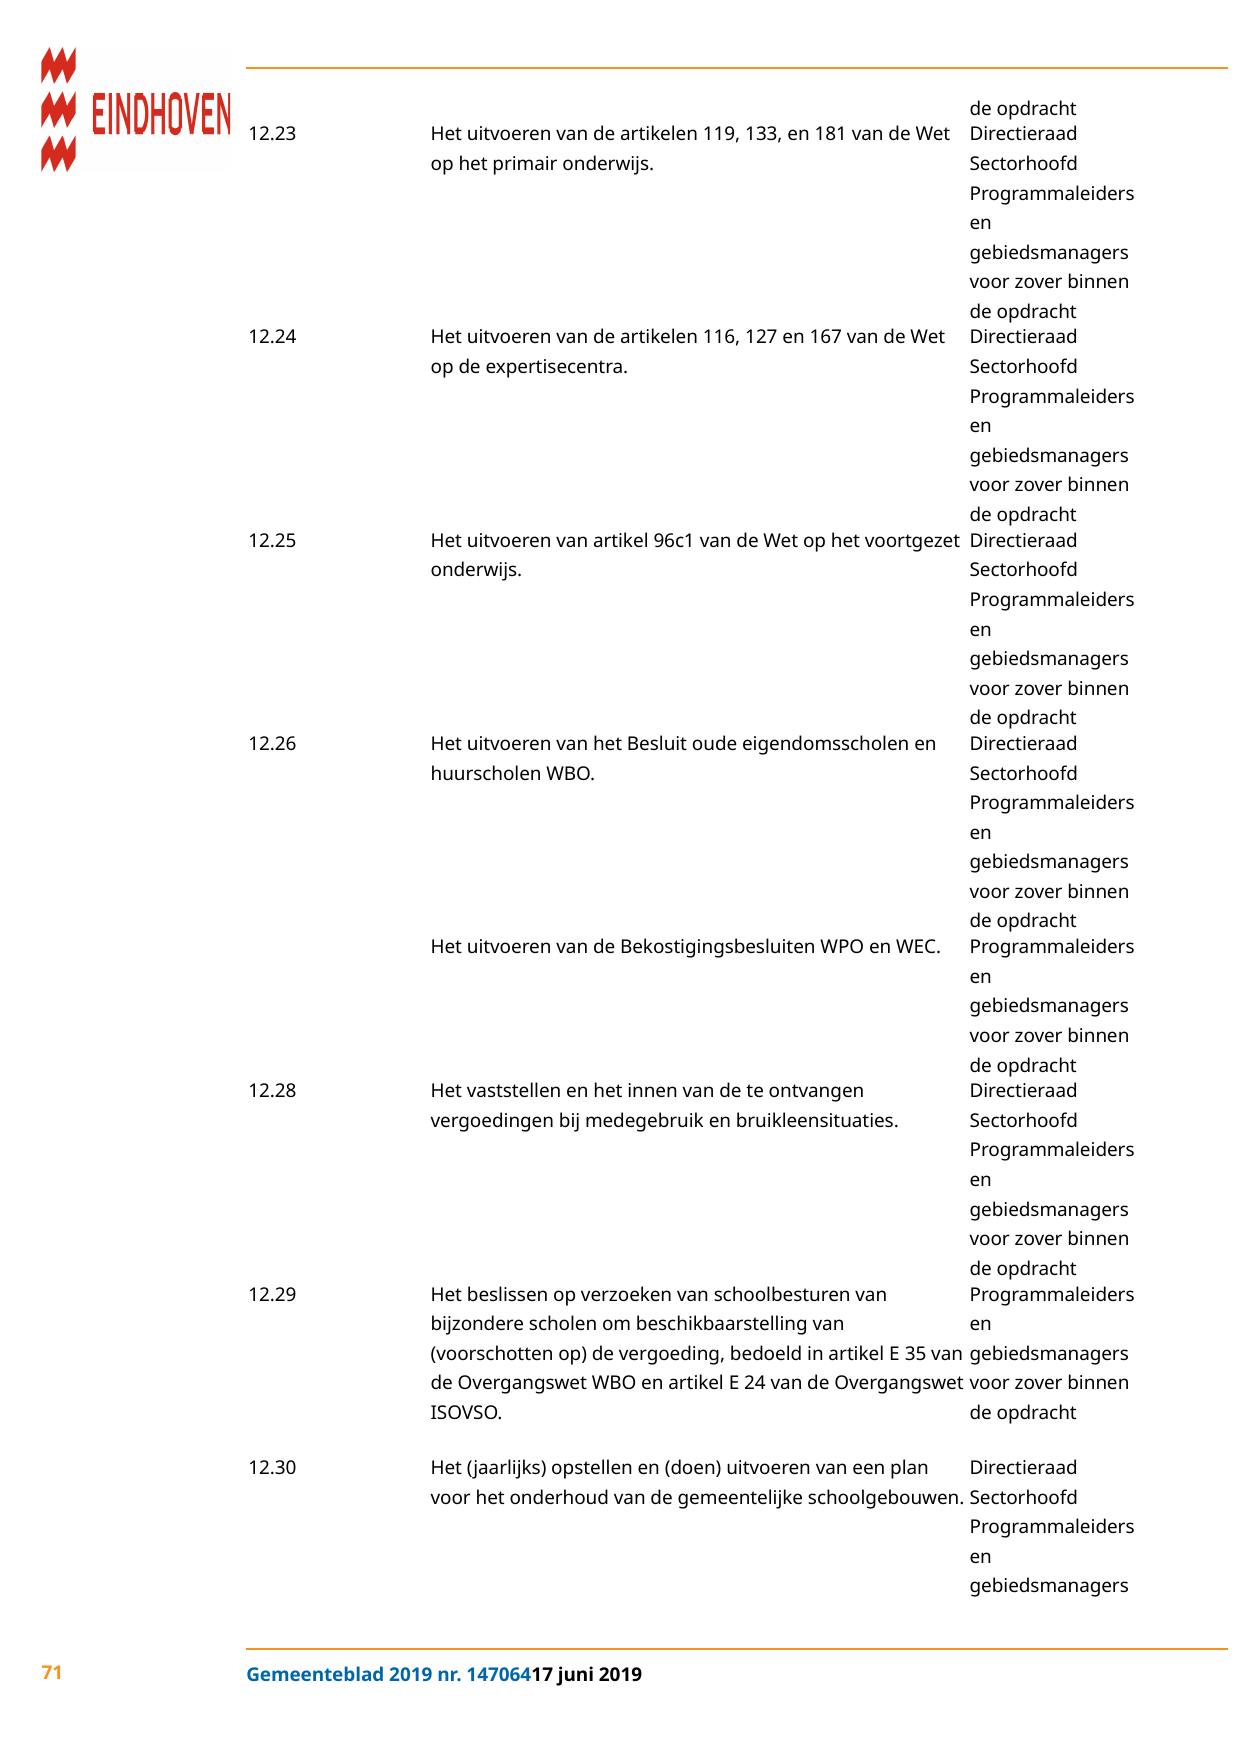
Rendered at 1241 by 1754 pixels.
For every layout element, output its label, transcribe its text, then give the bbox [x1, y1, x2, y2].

table_cell 12.29 [248, 1281, 430, 1454]
table_cell Directieraad Sectorhoofd Programmaleiders en gebiedsmanagers voor zover binnen de opdracht [969, 121, 1152, 324]
table_cell Directieraad Sectorhoofd Programmaleiders en gebiedsmanagers voor zover binnen de opdracht [969, 730, 1152, 933]
table_cell 12.26 [248, 730, 430, 933]
table_cell 12.23 [248, 121, 430, 324]
table_cell Het beslissen op verzoeken van schoolbesturen van bijzondere scholen om beschikbaarstelling van (voorschotten op) de vergoeding, bedoeld in artikel E 35 van de Overgangswet WBO en artikel E 24 van de Overgangswet ISOVSO. [430, 1281, 969, 1454]
table_cell Programmaleiders en gebiedsmanagers voor zover binnen de opdracht [969, 1281, 1152, 1454]
table_cell [248, 95, 430, 121]
picture [41, 47, 231, 172]
table_cell 12.28 [248, 1078, 430, 1281]
table_cell Directieraad Sectorhoofd Programmaleiders en gebiedsmanagers voor zover binnen de opdracht [969, 324, 1152, 527]
table_cell Het uitvoeren van artikel 96c1 van de Wet op het voortgezet onderwijs. [430, 527, 969, 730]
table_cell 12.30 [248, 1454, 430, 1598]
table_cell Programmaleiders en gebiedsmanagers voor zover binnen de opdracht [969, 934, 1152, 1077]
table_cell Het (jaarlijks) opstellen en (doen) uitvoeren van een plan voor het onderhoud van de gemeentelijke schoolgebouwen. [430, 1454, 969, 1598]
table_cell [430, 95, 969, 121]
table_cell Directieraad Sectorhoofd Programmaleiders en gebiedsmanagers voor zover binnen de opdracht [969, 1078, 1152, 1281]
table_cell Directieraad Sectorhoofd Programmaleiders en gebiedsmanagers [969, 1454, 1152, 1598]
table_cell [248, 934, 430, 1077]
table_cell Het uitvoeren van de artikelen 119, 133, en 181 van de Wet op het primair onderwijs. [430, 121, 969, 324]
table_cell Het vaststellen en het innen van de te ontvangen vergoedingen bij medegebruik en bruikleensituaties. [430, 1078, 969, 1281]
table_cell Het uitvoeren van het Besluit oude eigendomsscholen en huurscholen WBO. [430, 730, 969, 933]
table_cell 12.24 [248, 324, 430, 527]
table_cell Het uitvoeren van de artikelen 116, 127 en 167 van de Wet op de expertisecentra. [430, 324, 969, 527]
table_cell de opdracht [969, 95, 1152, 121]
table_cell Directieraad Sectorhoofd Programmaleiders en gebiedsmanagers voor zover binnen de opdracht [969, 527, 1152, 730]
table_cell 12.25 [248, 527, 430, 730]
table_cell Het uitvoeren van de Bekostigingsbesluiten WPO en WEC. [430, 934, 969, 1077]
